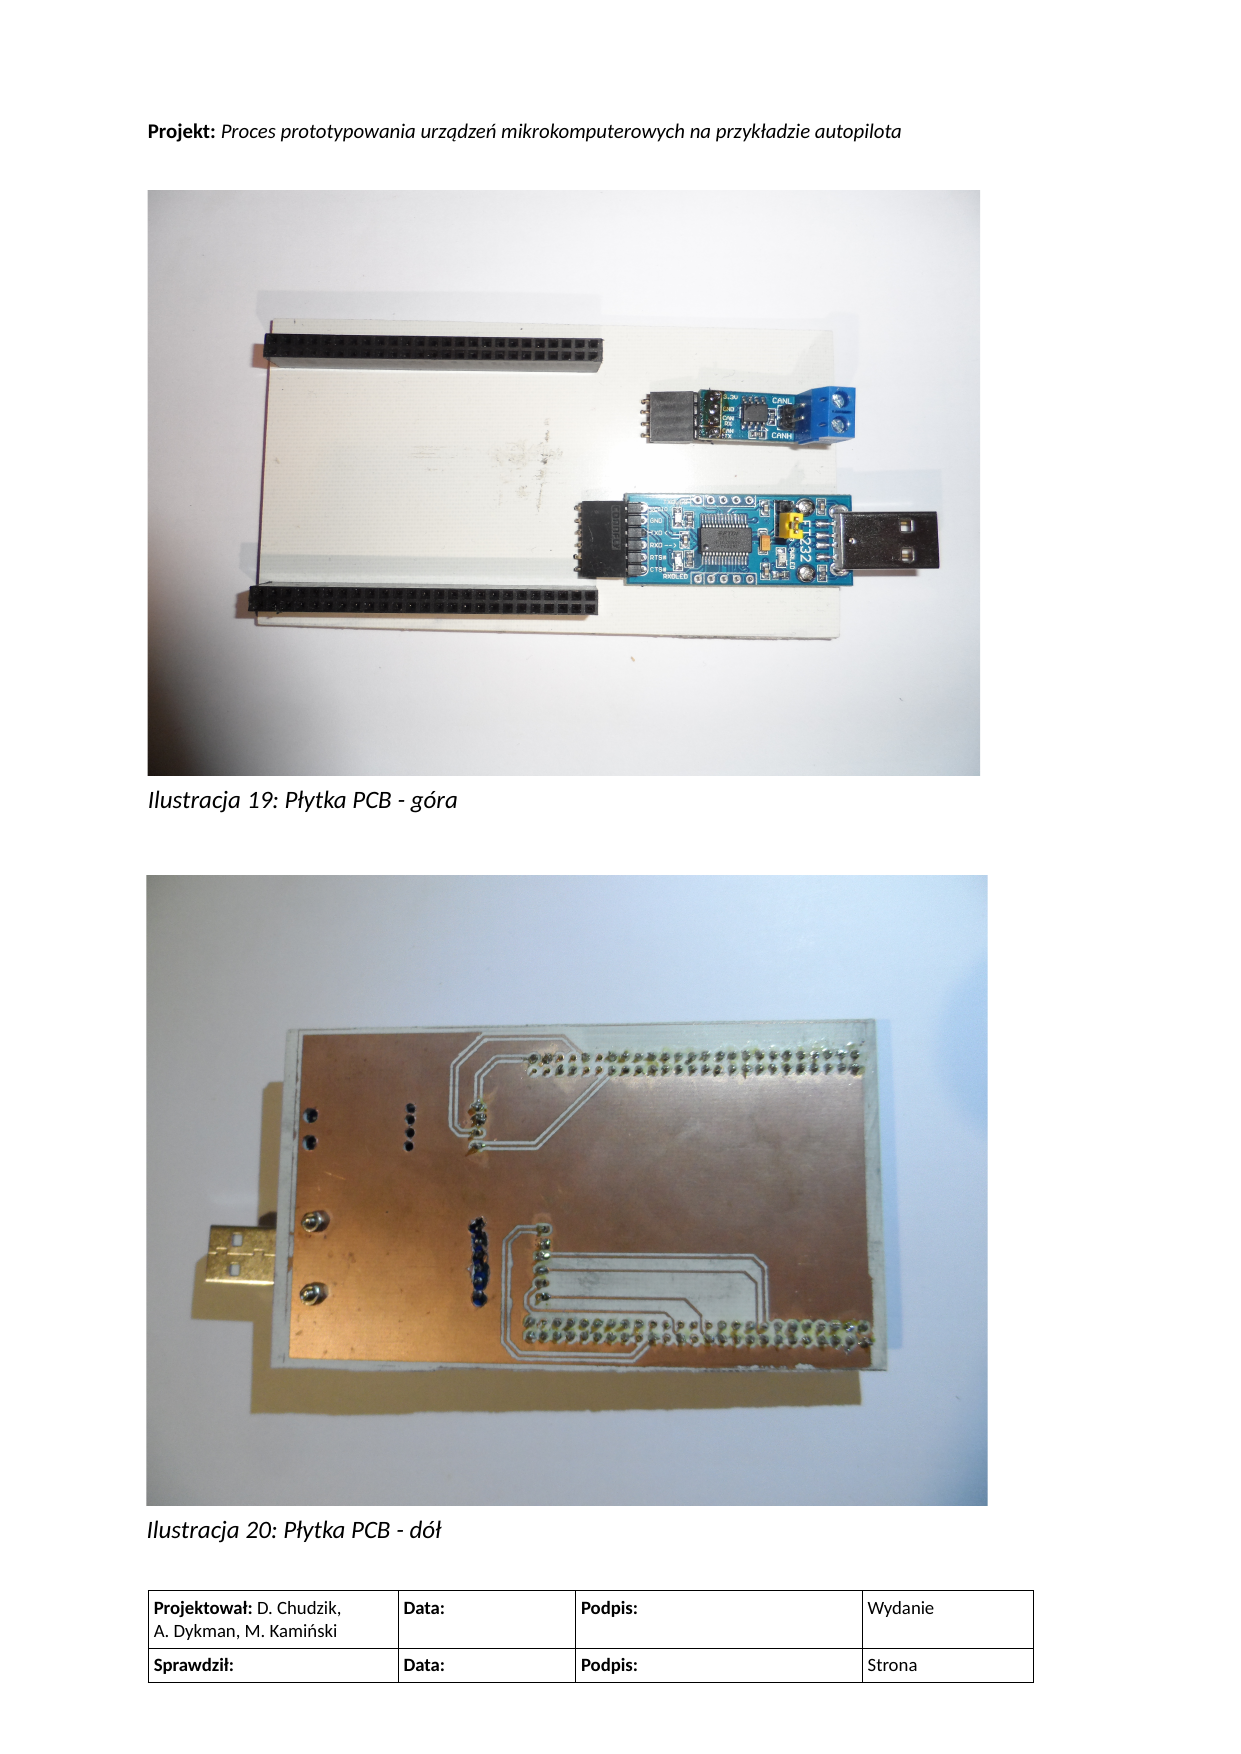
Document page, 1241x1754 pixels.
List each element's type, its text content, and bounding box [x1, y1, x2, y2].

list Ilustracja 20: Płytka PCB - dół [146, 1506, 1032, 1545]
list Ilustracja 19: Płytka PCB - góra [148, 776, 1033, 815]
picture [147, 190, 981, 776]
picture [146, 875, 988, 1506]
